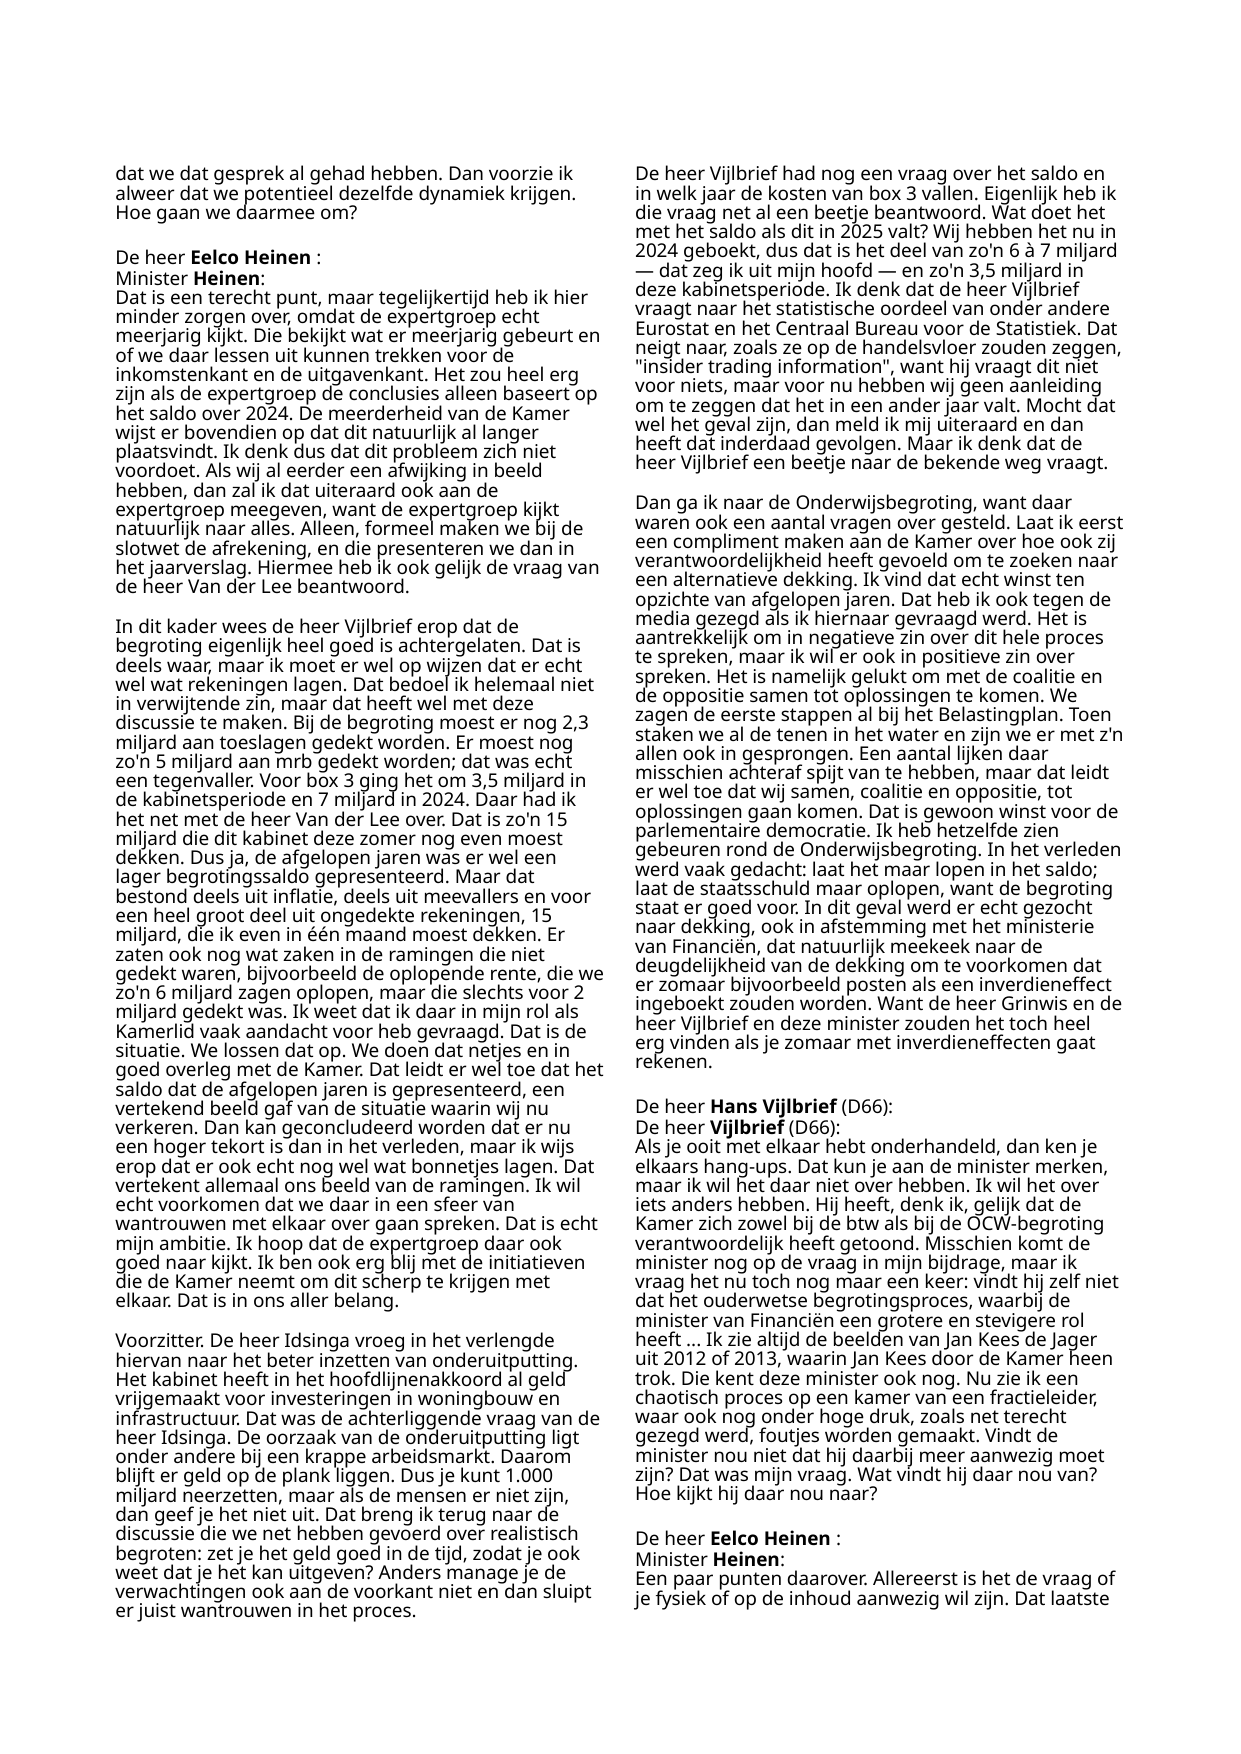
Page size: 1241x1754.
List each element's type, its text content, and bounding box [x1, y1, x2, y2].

text Minister Heinen: [635, 1551, 1125, 1570]
text Dat is een terecht punt, maar tegelijkertijd heb ik hier minder zorgen over, omdat de expertgroep echt meerjarig kijkt. Die bekijkt wat er meerjarig gebeurt en of we daar lessen uit kunnen trekken voor de inkomstenkant en de uitgavenkant. Het zou heel erg zijn als de expertgroep de conclusies alleen baseert op het saldo over 2024. De meerderheid van de Kamer wijst er bovendien op dat dit natuurlijk al langer plaatsvindt. Ik denk dus dat dit probleem zich niet voordoet. Als wij al eerder een afwijking in beeld hebben, dan zal ik dat uiteraard ook aan de expertgroep meegeven, want de expertgroep kijkt natuurlijk naar alles. Alleen, formeel maken we bij de slotwet de afrekening, en die presenteren we dan in het jaarverslag. Hiermee heb ik ook gelijk de vraag van de heer Van der Lee beantwoord. [115, 289, 605, 597]
text Een paar punten daarover. Allereerst is het de vraag of je fysiek of op de inhoud aanwezig wil zijn. Dat laatste [635, 1570, 1125, 1609]
text De heer Hans Vijlbrief (D66): [635, 1093, 1125, 1119]
text Als je ooit met elkaar hebt onderhandeld, dan ken je elkaars hang-ups. Dat kun je aan de minister merken, maar ik wil het daar niet over hebben. Ik wil het over iets anders hebben. Hij heeft, denk ik, gelijk dat de Kamer zich zowel bij de btw als bij de OCW-begroting verantwoordelijk heeft getoond. Misschien komt de minister nog op de vraag in mijn bijdrage, maar ik vraag het nu toch nog maar een keer: vindt hij zelf niet dat het ouderwetse begrotingsproces, waarbij de minister van Financiën een grotere en stevigere rol heeft ... Ik zie altijd de beelden van Jan Kees de Jager uit 2012 of 2013, waarin Jan Kees door de Kamer heen trok. Die kent deze minister ook nog. Nu zie ik een chaotisch proces op een kamer van een fractieleider, waar ook nog onder hoge druk, zoals net terecht gezegd werd, foutjes worden gemaakt. Vindt de minister nou niet dat hij daarbij meer aanwezig moet zijn? Dat was mijn vraag. Wat vindt hij daar nou van? Hoe kijkt hij daar nou naar? [635, 1138, 1125, 1504]
text De heer Eelco Heinen : [115, 244, 605, 270]
text De heer Eelco Heinen : [635, 1525, 1125, 1551]
text In dit kader wees de heer Vijlbrief erop dat de begroting eigenlijk heel goed is achtergelaten. Dat is deels waar, maar ik moet er wel op wijzen dat er echt wel wat rekeningen lagen. Dat bedoel ik helemaal niet in verwijtende zin, maar dat heeft wel met deze discussie te maken. Bij de begroting moest er nog 2,3 miljard aan toeslagen gedekt worden. Er moest nog zo'n 5 miljard aan mrb gedekt worden; dat was echt een tegenvaller. Voor box 3 ging het om 3,5 miljard in de kabinetsperiode en 7 miljard in 2024. Daar had ik het net met de heer Van der Lee over. Dat is zo'n 15 miljard die dit kabinet deze zomer nog even moest dekken. Dus ja, de afgelopen jaren was er wel een lager begrotingssaldo gepresenteerd. Maar dat bestond deels uit inflatie, deels uit meevallers en voor een heel groot deel uit ongedekte rekeningen, 15 miljard, die ik even in één maand moest dekken. Er zaten ook nog wat zaken in de ramingen die niet gedekt waren, bijvoorbeeld de oplopende rente, die we zo'n 6 miljard zagen oplopen, maar die slechts voor 2 miljard gedekt was. Ik weet dat ik daar in mijn rol als Kamerlid vaak aandacht voor heb gevraagd. Dat is de situatie. We lossen dat op. We doen dat netjes en in goed overleg met de Kamer. Dat leidt er wel toe dat het saldo dat de afgelopen jaren is gepresenteerd, een vertekend beeld gaf van de situatie waarin wij nu verkeren. Dan kan geconcludeerd worden dat er nu een hoger tekort is dan in het verleden, maar ik wijs erop dat er ook echt nog wel wat bonnetjes lagen. Dat vertekent allemaal ons beeld van de ramingen. Ik wil echt voorkomen dat we daar in een sfeer van wantrouwen met elkaar over gaan spreken. Dat is echt mijn ambitie. Ik hoop dat de expertgroep daar ook goed naar kijkt. Ik ben ook erg blij met de initiatieven die de Kamer neemt om dit scherp te krijgen met elkaar. Dat is in ons aller belang. [115, 618, 605, 1312]
text De heer Vijlbrief (D66): [635, 1119, 1125, 1138]
text dat we dat gesprek al gehad hebben. Dan voorzie ik alweer dat we potentieel dezelfde dynamiek krijgen. Hoe gaan we daarmee om? [115, 165, 605, 223]
text Voorzitter. De heer Idsinga vroeg in het verlengde hiervan naar het beter inzetten van onderuitputting. Het kabinet heeft in het hoofdlijnenakkoord al geld vrijgemaakt voor investeringen in woningbouw en infrastructuur. Dat was de achterliggende vraag van de heer Idsinga. De oorzaak van de onderuitputting ligt onder andere bij een krappe arbeidsmarkt. Daarom blijft er geld op de plank liggen. Dus je kunt 1.000 miljard neerzetten, maar als de mensen er niet zijn, dan geef je het niet uit. Dat breng ik terug naar de discussie die we net hebben gevoerd over realistisch begroten: zet je het geld goed in de tijd, zodat je ook weet dat je het kan uitgeven? Anders manage je de verwachtingen ook aan de voorkant niet en dan sluipt er juist wantrouwen in het proces. [115, 1332, 605, 1622]
text Dan ga ik naar de Onderwijsbegroting, want daar waren ook een aantal vragen over gesteld. Laat ik eerst een compliment maken aan de Kamer over hoe ook zij verantwoordelijkheid heeft gevoeld om te zoeken naar een alternatieve dekking. Ik vind dat echt winst ten opzichte van afgelopen jaren. Dat heb ik ook tegen de media gezegd als ik hiernaar gevraagd werd. Het is aantrekkelijk om in negatieve zin over dit hele proces te spreken, maar ik wil er ook in positieve zin over spreken. Het is namelijk gelukt om met de coalitie en de oppositie samen tot oplossingen te komen. We zagen de eerste stappen al bij het Belastingplan. Toen staken we al de tenen in het water en zijn we er met z'n allen ook in gesprongen. Een aantal lijken daar misschien achteraf spijt van te hebben, maar dat leidt er wel toe dat wij samen, coalitie en oppositie, tot oplossingen gaan komen. Dat is gewoon winst voor de parlementaire democratie. Ik heb hetzelfde zien gebeuren rond de Onderwijsbegroting. In het verleden werd vaak gedacht: laat het maar lopen in het saldo; laat de staatsschuld maar oplopen, want de begroting staat er goed voor. In dit geval werd er echt gezocht naar dekking, ook in afstemming met het ministerie van Financiën, dat natuurlijk meekeek naar de deugdelijkheid van de dekking om te voorkomen dat er zomaar bijvoorbeeld posten als een inverdieneffect ingeboekt zouden worden. Want de heer Grinwis en de heer Vijlbrief en deze minister zouden het toch heel erg vinden als je zomaar met inverdieneffecten gaat rekenen. [635, 494, 1125, 1072]
text De heer Vijlbrief had nog een vraag over het saldo en in welk jaar de kosten van box 3 vallen. Eigenlijk heb ik die vraag net al een beetje beantwoord. Wat doet het met het saldo als dit in 2025 valt? Wij hebben het nu in 2024 geboekt, dus dat is het deel van zo'n 6 à 7 miljard — dat zeg ik uit mijn hoofd — en zo'n 3,5 miljard in deze kabinetsperiode. Ik denk dat de heer Vijlbrief vraagt naar het statistische oordeel van onder andere Eurostat en het Centraal Bureau voor de Statistiek. Dat neigt naar, zoals ze op de handelsvloer zouden zeggen, "insider trading information", want hij vraagt dit niet voor niets, maar voor nu hebben wij geen aanleiding om te zeggen dat het in een ander jaar valt. Mocht dat wel het geval zijn, dan meld ik mij uiteraard en dan heeft dat inderdaad gevolgen. Maar ik denk dat de heer Vijlbrief een beetje naar de bekende weg vraagt. [635, 165, 1125, 474]
text Minister Heinen: [115, 270, 605, 289]
